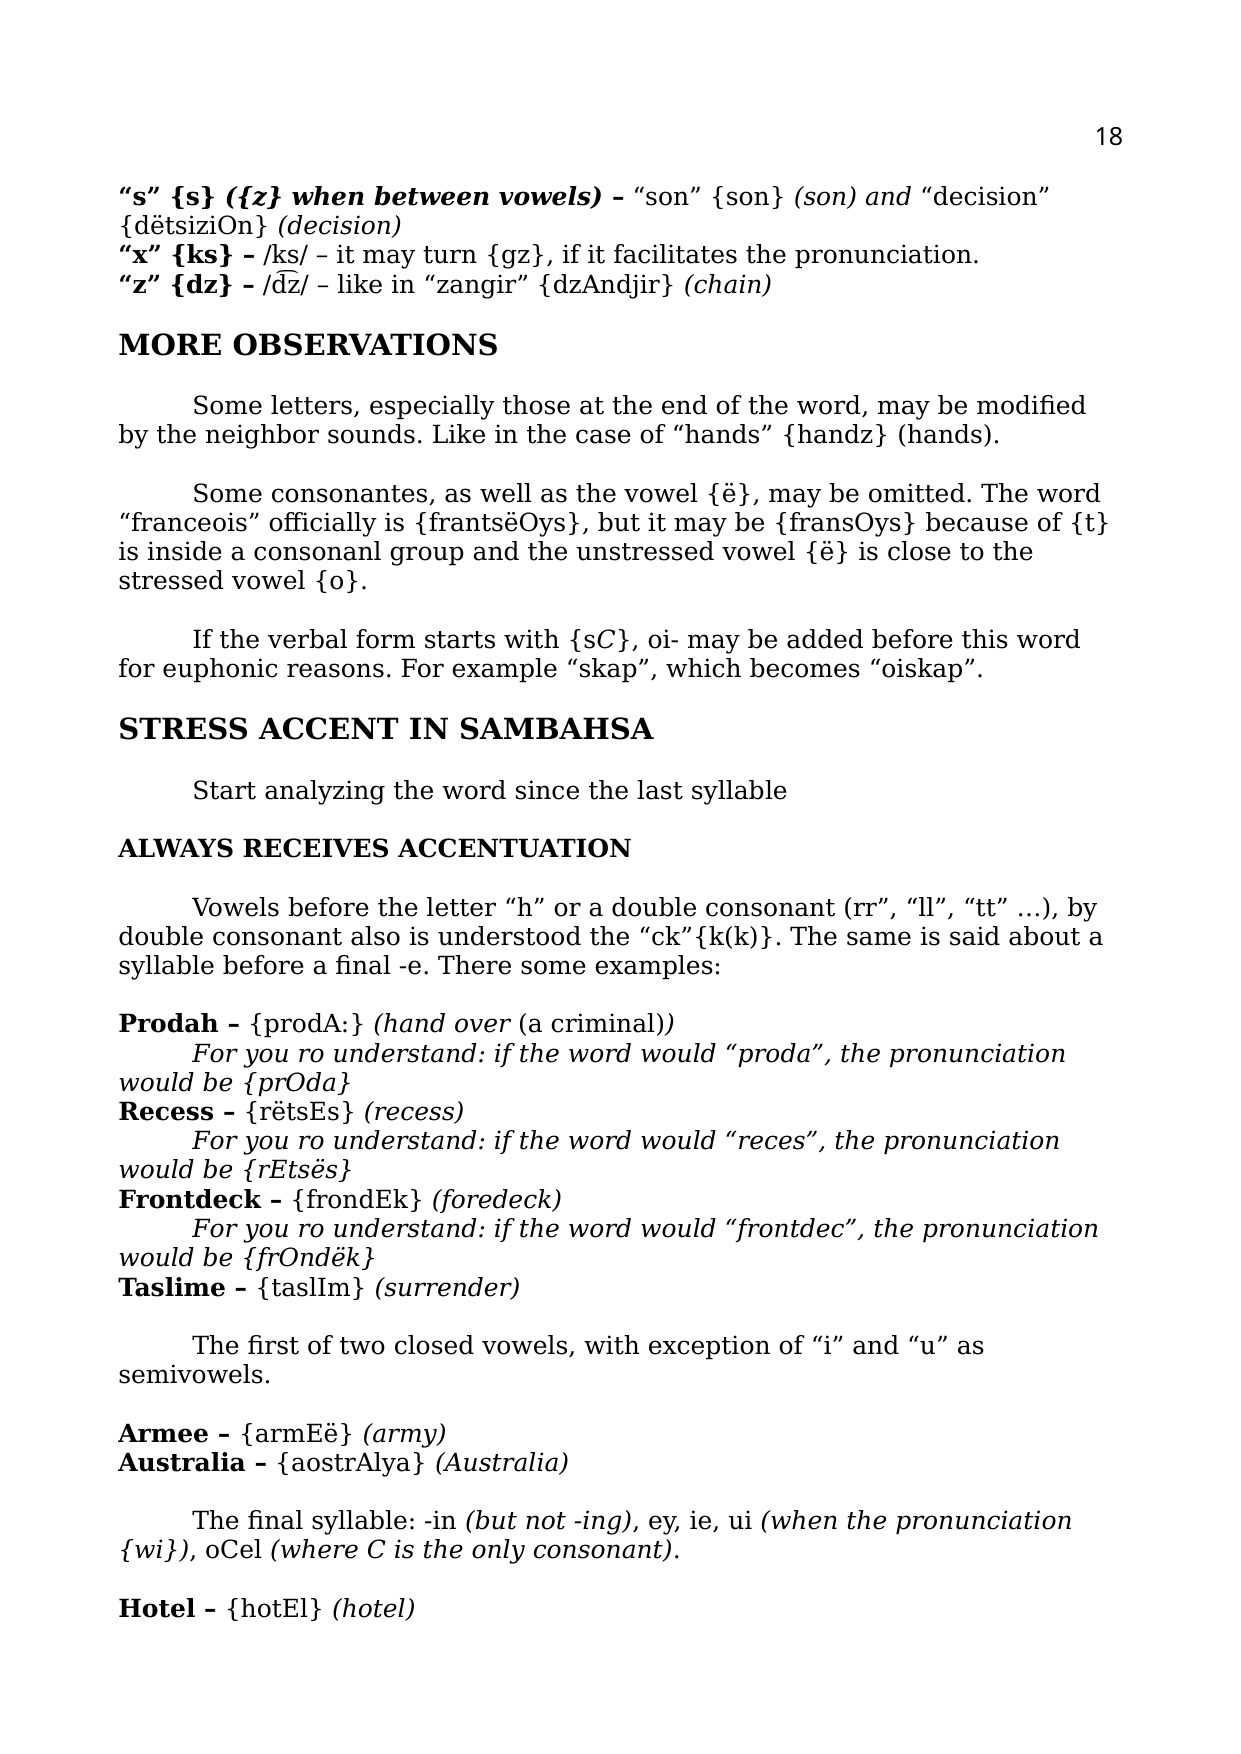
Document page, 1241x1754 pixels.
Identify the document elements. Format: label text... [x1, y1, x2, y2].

text “z” {dz} – /d͡z/ – like in “zangir” {dzAndjir} (chain) [118, 269, 1123, 299]
text For you ro understand: if the word would “frontdec”, the pronunciation would be {frOndëk} [118, 1214, 1123, 1272]
text Some consonantes, as well as the vowel {ë}, may be omitted. The word “franceois” officially is {frantsëOys}, but it may be {fransOys} because of {t} is inside a consonanl group and the unstressed vowel {ë} is close to the stressed vowel {o}. [118, 479, 1123, 596]
text Hotel – {hotEl} (hotel) [118, 1594, 1123, 1623]
text For you ro understand: if the word would “reces”, the pronunciation would be {rEtsës} [118, 1126, 1123, 1185]
text Start analyzing the word since the last syllable [118, 776, 1123, 805]
text If the verbal form starts with {sC}, oi- may be added before this word for euphonic reasons. For example “skap”, which becomes “oiskap”. [118, 625, 1123, 683]
text Prodah – {prodA:} (hand over (a criminal)) For you ro understand: if the word would “proda”, the pronunciation would be {prOda} [118, 1009, 1123, 1097]
subtitle MORE OBSERVATIONS [118, 328, 1123, 362]
text Australia – {aostrAlya} (Australia) [118, 1448, 1123, 1477]
text “x” {ks} – /ks/ – it may turn {gz}, if it facilitates the pronunciation. [118, 240, 1123, 269]
text Recess – {rëtsEs} (recess) [118, 1097, 1123, 1126]
subtitle STRESS ACCENT IN SAMBAHSA [118, 712, 1123, 747]
text The final syllable: -in (but not -ing), ey, ie, ui (when the pronunciation {wi}), oCel (where C is the only consonant). [118, 1506, 1123, 1565]
text Armee – {armEë} (army) [118, 1418, 1123, 1448]
subtitle ALWAYS RECEIVES ACCENTUATION [118, 834, 1123, 863]
text Some letters, especially those at the end of the word, may be modified by the neighbor sounds. Like in the case of “hands” {handz} (hands). [118, 392, 1123, 450]
text The first of two closed vowels, with exception of “i” and “u” as semivowels. [118, 1331, 1123, 1389]
text “s” {s} ({z} when between vowels) – “son” {son} (son) and “decision” {dëtsiziOn} (decision) [118, 182, 1123, 240]
text Taslime – {taslIm} (surrender) [118, 1272, 1123, 1302]
text Vowels before the letter “h” or a double consonant (rr”, “ll”, “tt” …), by double consonant also is understood the “ck”{k(k)}. The same is said about a syllable before a final -e. There some examples: [118, 893, 1123, 980]
text Frontdeck – {frondEk} (foredeck) [118, 1185, 1123, 1214]
